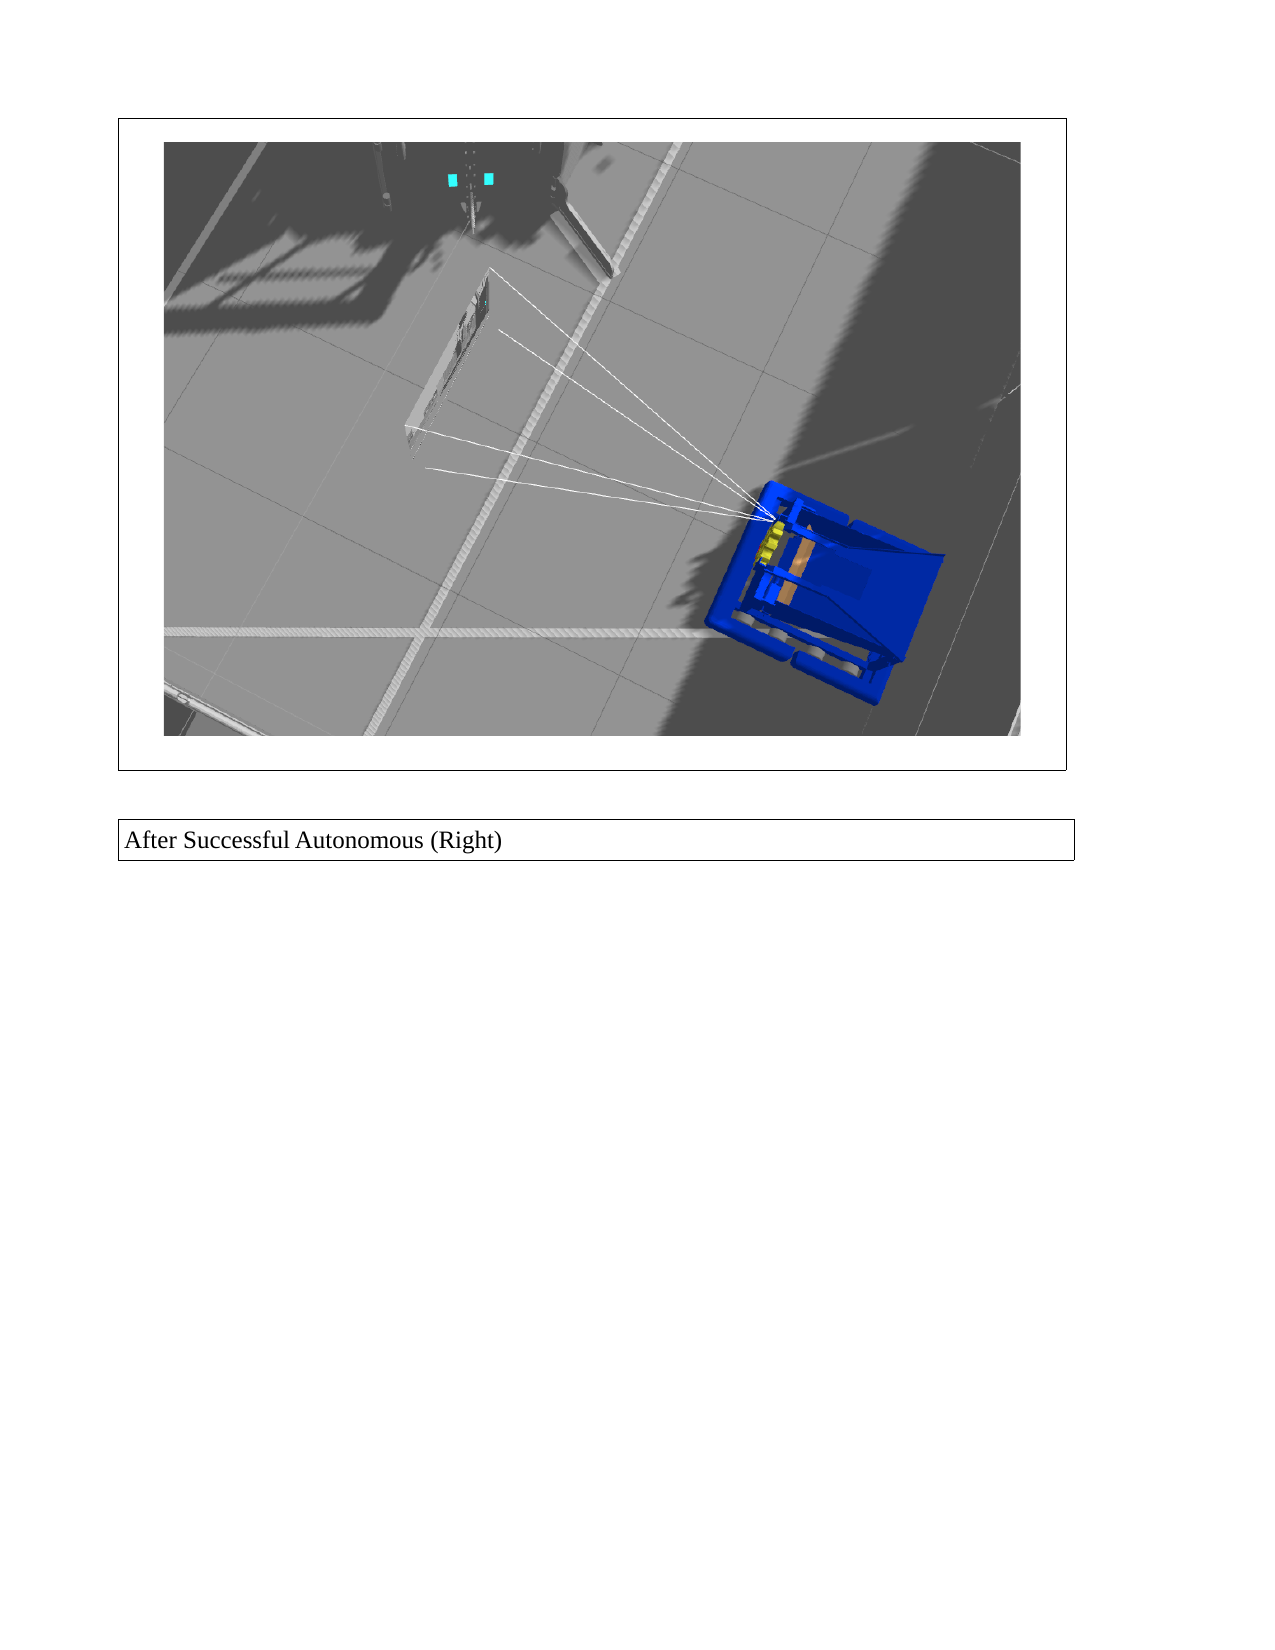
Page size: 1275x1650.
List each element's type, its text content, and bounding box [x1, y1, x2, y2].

picture [163, 142, 1021, 736]
table_cell [119, 119, 1066, 770]
table_header After Successful Autonomous (Right) [119, 820, 1074, 859]
